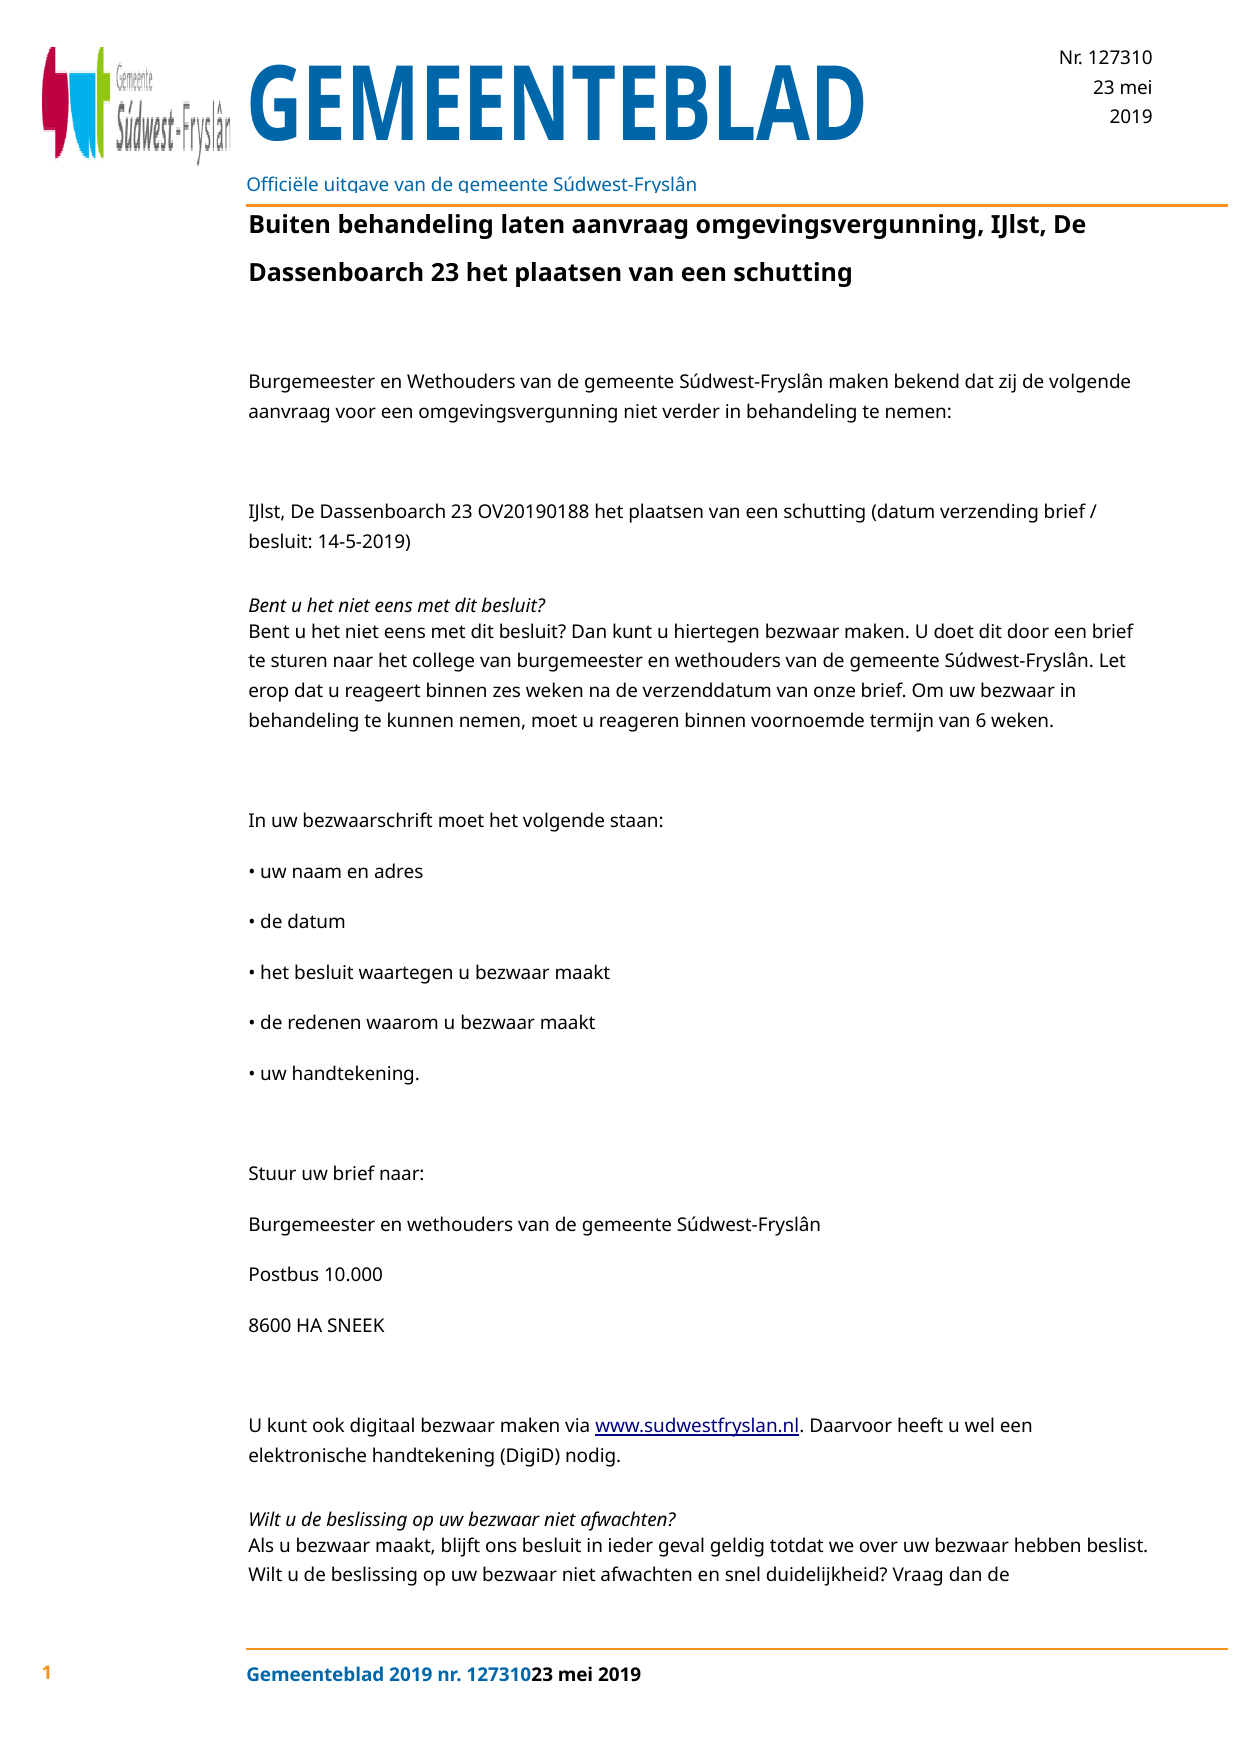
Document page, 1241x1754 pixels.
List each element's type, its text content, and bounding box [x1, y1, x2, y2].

text • het besluit waartegen u bezwaar maakt [248, 959, 1152, 984]
picture [41, 47, 231, 172]
text • de datum [248, 908, 1152, 934]
text Burgemeester en wethouders van de gemeente Súdwest-Fryslân [248, 1211, 1152, 1237]
text Burgemeester en Wethouders van de gemeente Súdwest-Fryslân maken bekend dat zij de volgende aanvraag voor een omgevingsvergunning niet verder in behandeling te nemen: [248, 368, 1152, 424]
text Stuur uw brief naar: [248, 1161, 1152, 1186]
text Wilt u de beslissing op uw bezwaar niet afwachten? [248, 1506, 1152, 1532]
text 8600 HA SNEEK [248, 1312, 1152, 1337]
text Bent u het niet eens met dit besluit? [248, 592, 1152, 618]
text • uw handtekening. [248, 1060, 1152, 1085]
text U kunt ook digitaal bezwaar maken via www.sudwestfryslan.nl. Daarvoor heeft u wel een elektronische handtekening (DigiD) nodig. [248, 1413, 1152, 1468]
text Buiten behandeling laten aanvraag omgevingsvergunning, IJlst, De Dassenboarch 23 het plaatsen van een schutting [248, 207, 1152, 288]
text Als u bezwaar maakt, blijft ons besluit in ieder geval geldig totdat we over uw bezwaar hebben beslist. Wilt u de beslissing op uw bezwaar niet afwachten en snel duidelijkheid? Vraag dan de [248, 1532, 1152, 1587]
text IJlst, De Dassenboarch 23 OV20190188 het plaatsen van een schutting (datum verzending brief / besluit: 14-5-2019) [248, 499, 1152, 554]
text In uw bezwaarschrift moet het volgende staan: [248, 808, 1152, 833]
text • uw naam en adres [248, 858, 1152, 884]
text • de redenen waarom u bezwaar maakt [248, 1009, 1152, 1035]
text Postbus 10.000 [248, 1261, 1152, 1287]
text Bent u het niet eens met dit besluit? Dan kunt u hiertegen bezwaar maken. U doet dit door een brief te sturen naar het college van burgemeester en wethouders van de gemeente Súdwest-Fryslân. Let erop dat u reageert binnen zes weken na de verzenddatum van onze brief. Om uw bezwaar in behandeling te kunnen nemen, moet u reageren binnen voornoemde termijn van 6 weken. [248, 618, 1152, 732]
